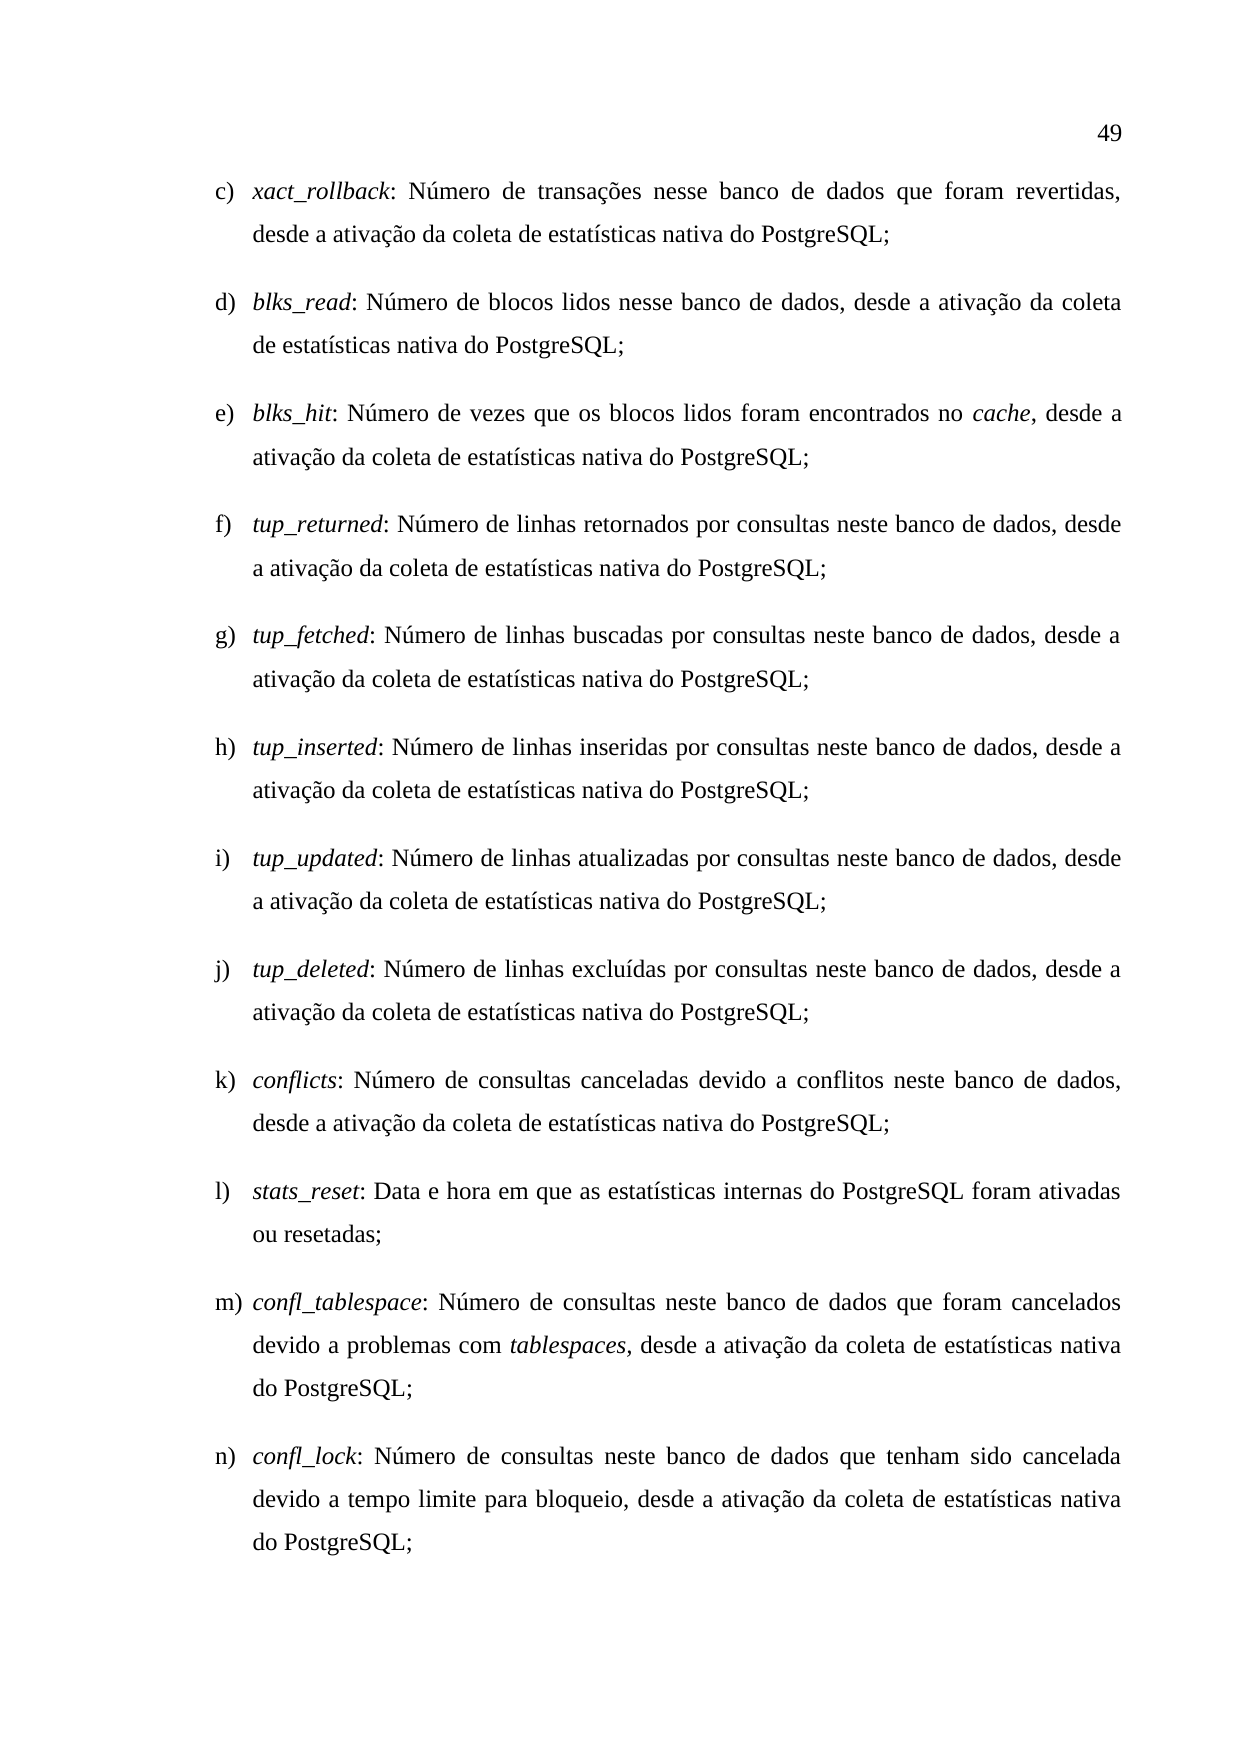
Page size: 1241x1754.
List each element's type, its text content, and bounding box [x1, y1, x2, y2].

list blks_hit: Número de vezes que os blocos lidos foram encontrados no cache, desde a ativação da coleta de estatísticas nativa do PostgreSQL; [215, 398, 1122, 470]
list confl_lock: Número de consultas neste banco de dados que tenham sido cancelada devido a tempo limite para bloqueio, desde a ativação da coleta de estatísticas nativa do PostgreSQL; [215, 1441, 1122, 1556]
list tup_returned: Número de linhas retornados por consultas neste banco de dados, desde a ativação da coleta de estatísticas nativa do PostgreSQL; [215, 509, 1122, 581]
list tup_deleted: Número de linhas excluídas por consultas neste banco de dados, desde a ativação da coleta de estatísticas nativa do PostgreSQL; [215, 954, 1122, 1026]
list confl_tablespace: Número de consultas neste banco de dados que foram cancelados devido a problemas com tablespaces, desde a ativação da coleta de estatísticas nativa do PostgreSQL; [215, 1287, 1122, 1402]
list stats_reset: Data e hora em que as estatísticas internas do PostgreSQL foram ativadas ou resetadas; [215, 1176, 1122, 1248]
list tup_updated: Número de linhas atualizadas por consultas neste banco de dados, desde a ativação da coleta de estatísticas nativa do PostgreSQL; [215, 843, 1122, 914]
list blks_read: Número de blocos lidos nesse banco de dados, desde a ativação da coleta de estatísticas nativa do PostgreSQL; [215, 287, 1122, 359]
list tup_inserted: Número de linhas inseridas por consultas neste banco de dados, desde a ativação da coleta de estatísticas nativa do PostgreSQL; [215, 732, 1122, 803]
list tup_fetched: Número de linhas buscadas por consultas neste banco de dados, desde a ativação da coleta de estatísticas nativa do PostgreSQL; [215, 621, 1122, 692]
list conflicts: Número de consultas canceladas devido a conflitos neste banco de dados, desde a ativação da coleta de estatísticas nativa do PostgreSQL; [215, 1065, 1122, 1137]
list xact_rollback: Número de transações nesse banco de dados que foram revertidas, desde a ativação da coleta de estatísticas nativa do PostgreSQL; [215, 176, 1122, 248]
